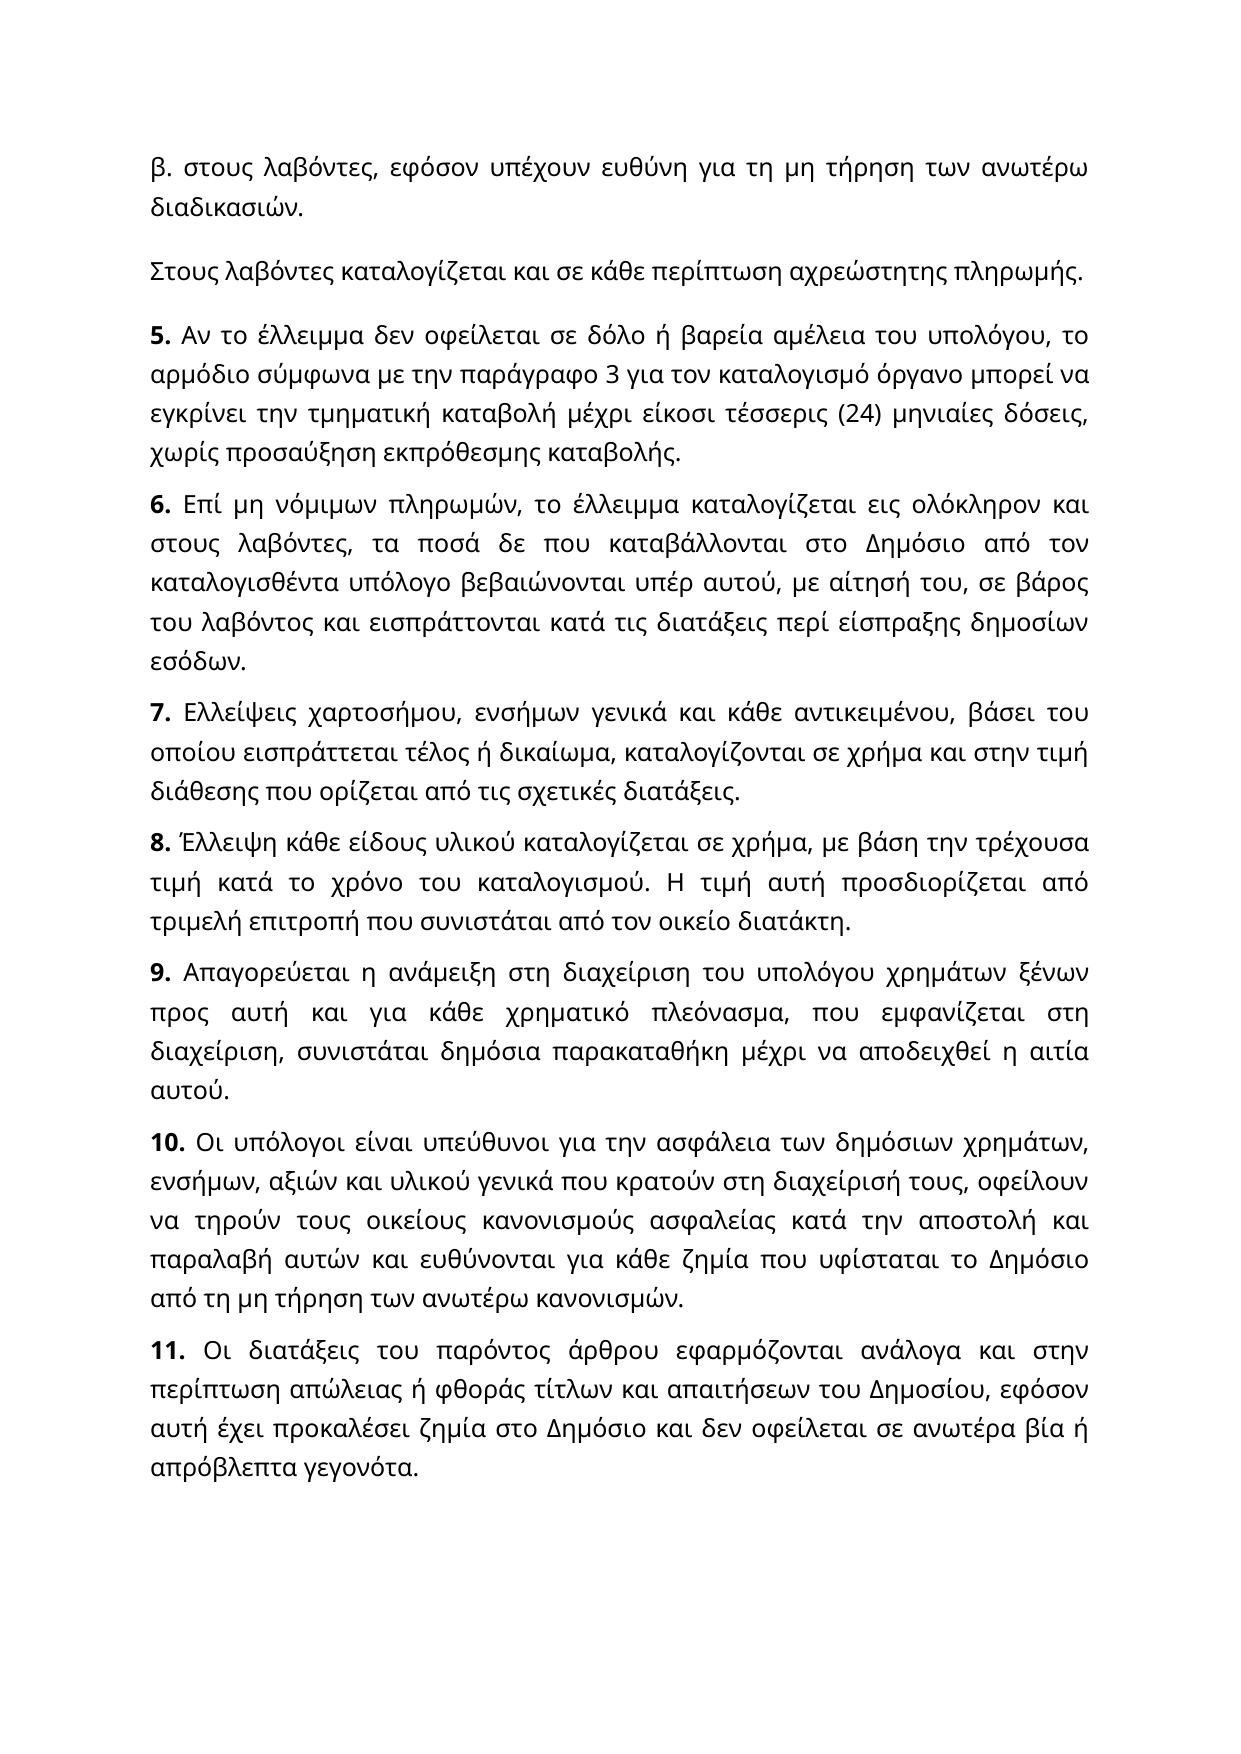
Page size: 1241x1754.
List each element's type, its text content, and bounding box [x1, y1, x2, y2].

text 9. Απαγορεύεται η ανάμειξη στη διαχείριση του υπολόγου χρημάτων ξένων προς αυτή και για κάθε χρηματικό πλεόνασμα, που εμφανίζεται στη διαχείριση, συνιστάται δημόσια παρακαταθήκη μέχρι να αποδειχθεί η αιτία αυτού. [150, 955, 1090, 1107]
text β. στους λαβόντες, εφόσον υπέχουν ευθύνη για τη μη τήρηση των ανωτέρω διαδικασιών. [150, 150, 1090, 223]
text 10. Οι υπόλογοι είναι υπεύθυνοι για την ασφάλεια των δημόσιων χρημάτων, ενσήμων, αξιών και υλικού γενικά που κρατούν στη διαχείρισή τους, οφείλουν να τηρούν τους οικείους κανονισμούς ασφαλείας κατά την αποστολή και παραλαβή αυτών και ευθύνονται για κάθε ζημία που υφίσταται το Δημόσιο από τη μη τήρηση των ανωτέρω κανονισμών. [150, 1124, 1090, 1315]
text 11. Οι διατάξεις του παρόντος άρθρου εφαρμόζονται ανάλογα και στην περίπτωση απώλειας ή φθοράς τίτλων και απαιτήσεων του Δημοσίου, εφόσον αυτή έχει προκαλέσει ζημία στο Δημόσιο και δεν οφείλεται σε ανωτέρα βία ή απρόβλεπτα γεγονότα. [150, 1332, 1090, 1484]
text 6. Επί μη νόμιμων πληρωμών, το έλλειμμα καταλογίζεται εις ολόκληρον και στους λαβόντες, τα ποσά δε που καταβάλλονται στο Δημόσιο από τον καταλογισθέντα υπόλογο βεβαιώνονται υπέρ αυτού, με αίτησή του, σε βάρος του λαβόντος και εισπράττονται κατά τις διατάξεις περί είσπραξης δημοσίων εσόδων. [150, 487, 1090, 677]
text 5. Αν το έλλειμμα δεν οφείλεται σε δόλο ή βαρεία αμέλεια του υπολόγου, το αρμόδιο σύμφωνα με την παράγραφο 3 για τον καταλογισμό όργανο μπορεί να εγκρίνει την τμηματική καταβολή μέχρι είκοσι τέσσερις (24) μηνιαίες δόσεις, χωρίς προσαύξηση εκπρόθεσμης καταβολής. [150, 317, 1090, 469]
text Στους λαβόντες καταλογίζεται και σε κάθε περίπτωση αχρεώστητης πληρωμής. [150, 253, 1090, 287]
text 8. Έλλειψη κάθε είδους υλικού καταλογίζεται σε χρήμα, με βάση την τρέχουσα τιμή κατά το χρόνο του καταλογισμού. Η τιμή αυτή προσδιορίζεται από τριμελή επιτροπή που συνιστάται από τον οικείο διατάκτη. [150, 825, 1090, 937]
text 7. Ελλείψεις χαρτοσήμου, ενσήμων γενικά και κάθε αντικειμένου, βάσει του οποίου εισπράττεται τέλος ή δικαίωμα, καταλογίζονται σε χρήμα και στην τιμή διάθεσης που ορίζεται από τις σχετικές διατάξεις. [150, 695, 1090, 807]
